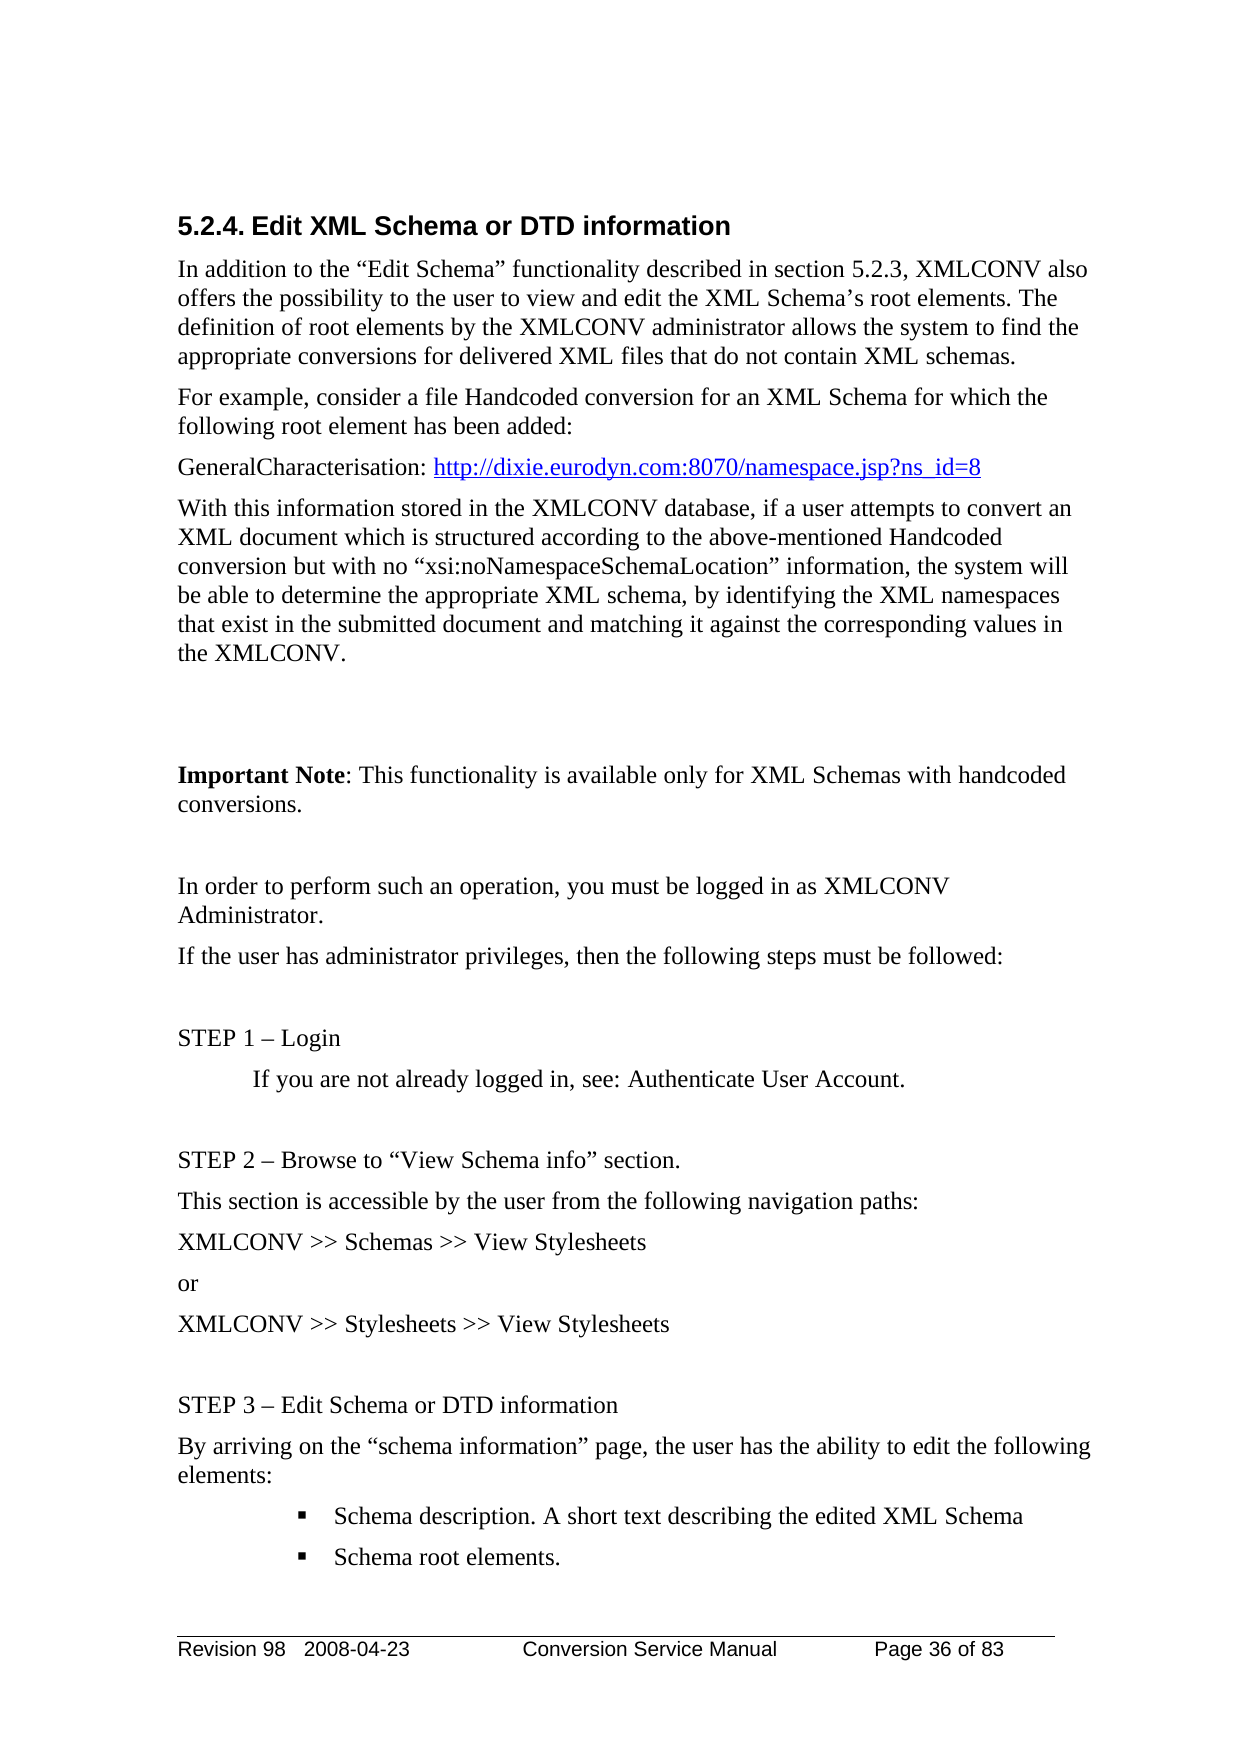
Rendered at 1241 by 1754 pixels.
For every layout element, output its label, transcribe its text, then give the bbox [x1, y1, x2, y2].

text By arriving on the “schema information” page, the user has the ability to edit the following elements: [177, 1431, 1092, 1489]
list Schema description. A short text describing the edited XML Schema [296, 1501, 1092, 1530]
text In order to perform such an operation, you must be logged in as XMLCONV Administrator. [177, 871, 1092, 929]
text XMLCONV >> Stylesheets >> View Stylesheets [177, 1308, 1092, 1337]
text STEP 2 – Browse to “View Schema info” section. [177, 1145, 1092, 1174]
text With this information stored in the XMLCONV database, if a user attempts to convert an XML document which is structured according to the above-mentioned Handcoded conversion but with no “xsi:noNamespaceSchemaLocation” information, the system will be able to determine the appropriate XML schema, by identifying the XML namespaces that exist in the submitted document and matching it against the corresponding values in the XMLCONV. [177, 492, 1092, 667]
text If you are not already logged in, see: Authenticate User Account. [177, 1063, 1092, 1092]
text This section is accessible by the user from the following navigation paths: [177, 1186, 1092, 1215]
list Schema root elements. [296, 1542, 1092, 1571]
text GeneralCharacterisation: http://dixie.eurodyn.com:8070/namespace.jsp?ns_id=8 [177, 452, 1092, 481]
subtitle Edit XML Schema or DTD information [177, 210, 1092, 241]
text or [177, 1268, 1092, 1297]
text STEP 1 – Login [177, 1023, 1092, 1052]
text In addition to the “Edit Schema” functionality described in section 5.2.3, XMLCONV also offers the possibility to the user to view and edit the XML Schema’s root elements. The definition of root elements by the XMLCONV administrator allows the system to find the appropriate conversions for delivered XML files that do not contain XML schemas. [177, 254, 1092, 370]
text XMLCONV >> Schemas >> View Stylesheets [177, 1227, 1092, 1256]
text If the user has administrator privileges, then the following steps must be followed: [177, 941, 1092, 970]
text STEP 3 – Edit Schema or DTD information [177, 1390, 1092, 1419]
text For example, consider a file Handcoded conversion for an XML Schema for which the following root element has been added: [177, 382, 1092, 440]
text Important Note: This functionality is available only for XML Schemas with handcoded conversions. [177, 760, 1092, 818]
